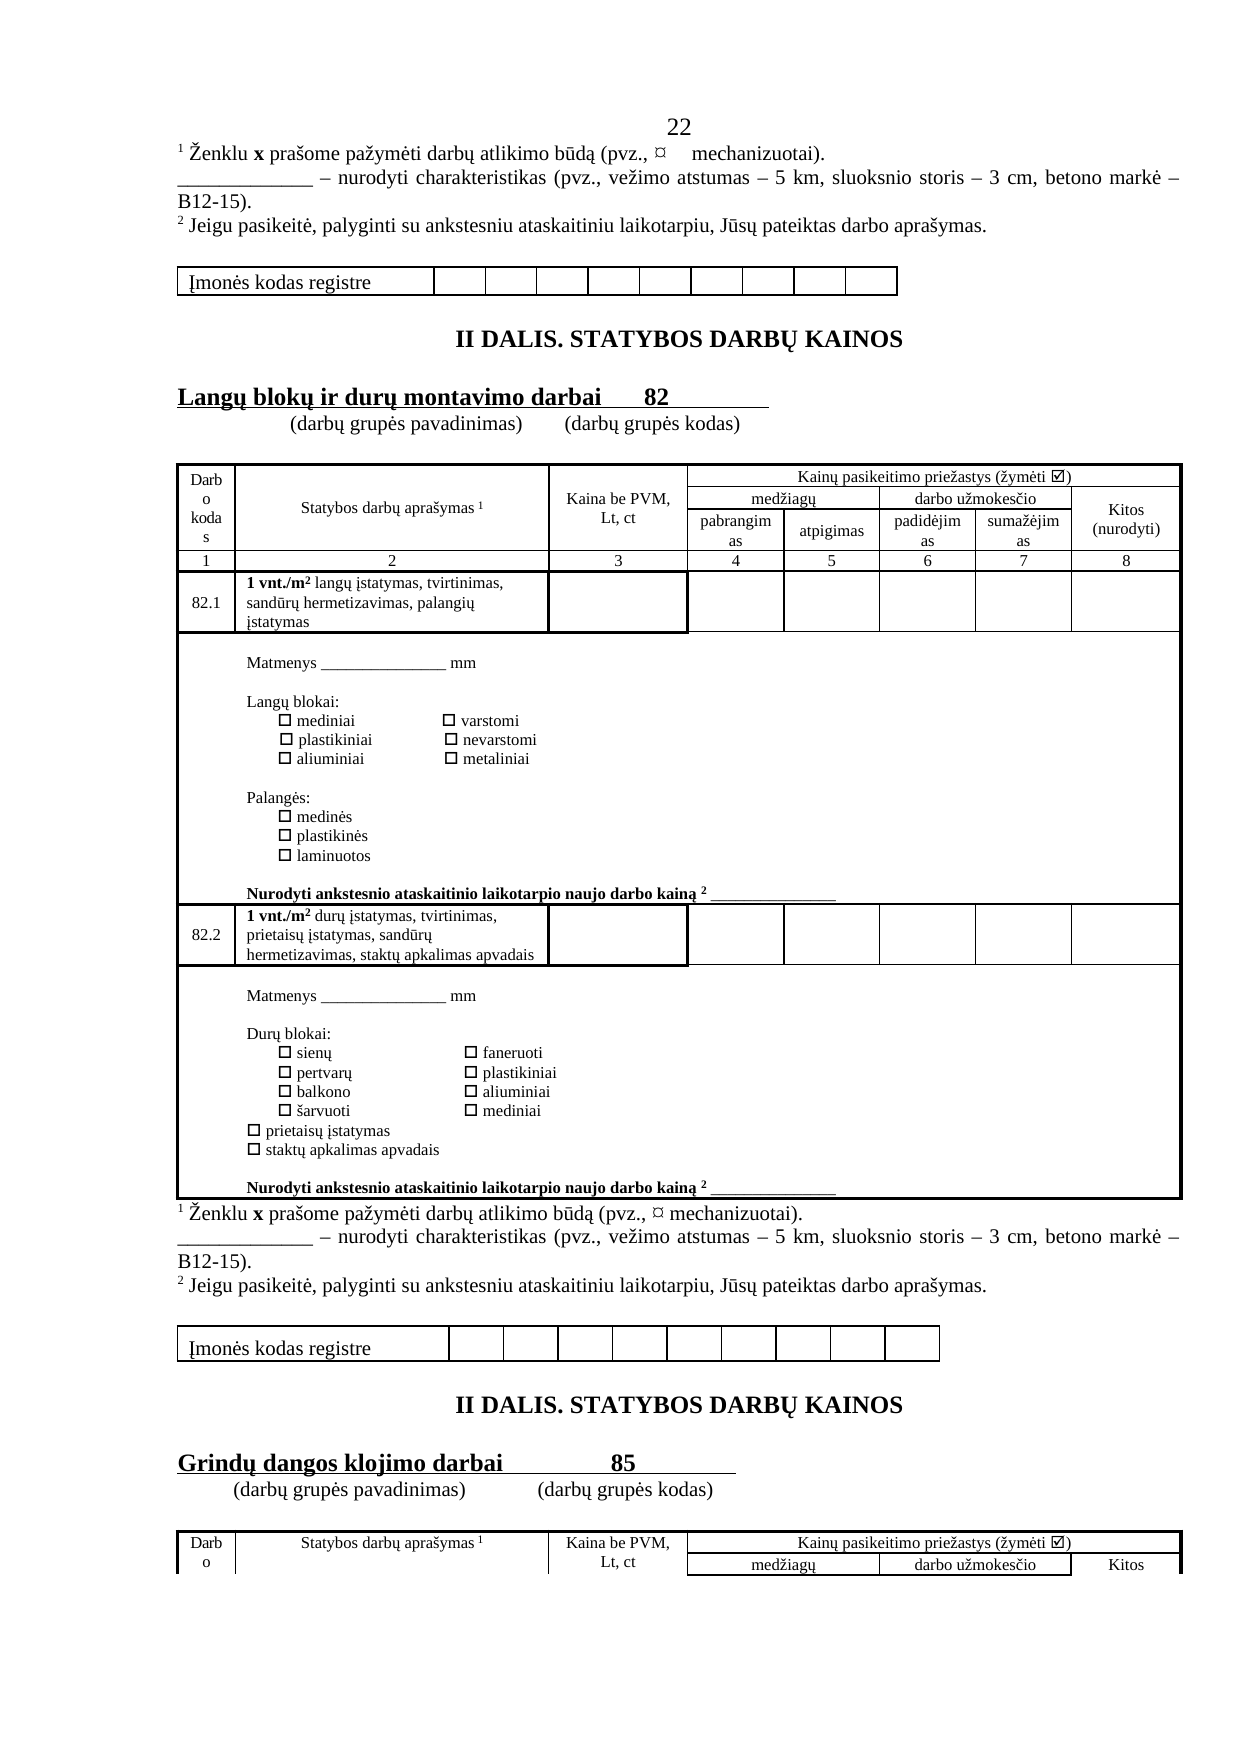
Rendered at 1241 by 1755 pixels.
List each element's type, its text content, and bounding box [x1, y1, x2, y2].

table_cell [179, 1159, 235, 1178]
text II DALIS. STATYBOS DARBŲ kainos [177, 324, 1181, 353]
text (darbų grupės pavadinimas) (darbų grupės kodas) [177, 1477, 1181, 1501]
table_cell [1071, 672, 1179, 691]
table_header [613, 1327, 666, 1360]
table_cell [784, 1024, 879, 1043]
table_cell [975, 826, 1071, 845]
table_cell [235, 1159, 975, 1178]
table_header [668, 1327, 721, 1360]
table_cell [975, 749, 1071, 768]
table_cell [688, 788, 784, 807]
table_header Kainų pasikeitimo priežastys (žymėti ) [688, 466, 1179, 486]
table_header [486, 268, 536, 294]
text Langų blokų ir durų montavimo darbai 82 [177, 382, 1181, 411]
table_cell [549, 967, 688, 986]
table_cell [688, 986, 784, 1005]
table_cell [179, 865, 235, 884]
table_cell  aliuminiai [235, 749, 404, 768]
table_cell [975, 1120, 1071, 1140]
table_cell [784, 845, 879, 864]
table_cell [549, 1140, 688, 1159]
table_cell [1071, 807, 1179, 826]
table_cell [688, 1120, 784, 1140]
table_cell [975, 1005, 1071, 1024]
table_header Darbo kodas [179, 1533, 235, 1574]
table_cell Nurodyti ankstesnio ataskaitinio laikotarpio naujo darbo kainą 2 _______________ [235, 1178, 1025, 1197]
table_cell [880, 986, 975, 1005]
table_cell [649, 986, 688, 1005]
text 2 Jeigu pasikeitė, palyginti su ankstesniu ataskaitiniu laikotarpiu, Jūsų pateiktas darbo aprašymas. [177, 1273, 1181, 1297]
table_cell  prietaisų įstatymas [235, 1120, 549, 1140]
table_cell Nurodyti ankstesnio ataskaitinio laikotarpio naujo darbo kainą 2 _______________ [235, 884, 1025, 903]
table_cell [649, 653, 688, 672]
table_cell [179, 1140, 235, 1159]
table_cell [975, 1024, 1071, 1043]
table_cell [880, 653, 975, 672]
table_cell 1 vnt./m2 durų įstatymas, tvirtinimas, prietaisų įstatymas, sandūrų hermetizavimas, staktų apkalimas apvadais [236, 906, 547, 963]
table_cell [880, 1120, 975, 1140]
table_cell [975, 845, 1071, 864]
table_cell [880, 807, 975, 826]
table_cell [784, 769, 879, 788]
table_cell [1071, 653, 1179, 672]
table_cell [975, 653, 1071, 672]
table_cell [688, 672, 784, 691]
table_cell  plastikiniai [419, 1063, 592, 1082]
table_cell [784, 826, 879, 845]
table_cell [880, 905, 975, 963]
table_cell [1071, 845, 1179, 864]
table_cell [688, 865, 784, 884]
table_cell [1071, 730, 1179, 749]
table_cell  sienų [235, 1043, 419, 1063]
table_cell [179, 769, 235, 788]
table_cell [785, 572, 879, 631]
table_cell [179, 967, 235, 986]
table_cell [179, 730, 235, 749]
table_cell 1 vnt./m2 langų įstatymas, tvirtinimas, sandūrų hermetizavimas, palangių įstatymas [236, 573, 547, 631]
table_cell Matmenys _______________ mm [235, 986, 649, 1005]
table_cell [880, 691, 975, 711]
table_cell [880, 788, 975, 807]
text 2 Jeigu pasikeitė, palyginti su ankstesniu ataskaitiniu laikotarpiu, Jūsų pateiktas darbo aprašymas. [177, 213, 1181, 237]
table_cell Kitos [1072, 1554, 1179, 1574]
table_cell [975, 769, 1071, 788]
table_cell [688, 807, 784, 826]
table_cell  šarvuoti [235, 1101, 419, 1120]
table_cell [688, 1024, 784, 1043]
table_cell [1071, 1120, 1179, 1140]
table_cell [880, 965, 975, 986]
table_cell [880, 749, 975, 768]
table_header Statybos darbų aprašymas 1 [236, 466, 548, 549]
table_cell [688, 965, 784, 986]
table_cell [785, 905, 879, 963]
table_header [589, 268, 639, 294]
table_cell padidėjimas [880, 510, 975, 549]
table_cell [784, 1063, 879, 1082]
table_cell [1072, 572, 1179, 631]
table_cell [1071, 769, 1179, 788]
table_cell [179, 1005, 235, 1024]
table_cell [880, 845, 975, 864]
table_cell [1071, 986, 1179, 1005]
table_cell [179, 634, 235, 653]
text _____________ – nurodyti charakteristikas (pvz., vežimo atstumas – 5 km, sluoksnio storis – 3 cm, betono markė – B12-15). [177, 165, 1181, 213]
table_header [559, 1327, 612, 1360]
table_cell [688, 730, 784, 749]
table_cell [179, 1043, 235, 1063]
table_cell [784, 653, 879, 672]
text (darbų grupės pavadinimas) (darbų grupės kodas) [177, 411, 1181, 434]
table_cell  plastikiniai [235, 730, 404, 749]
table_cell [880, 1024, 975, 1043]
table_cell [1071, 1178, 1179, 1197]
table_cell [179, 1120, 235, 1140]
table_header [504, 1327, 557, 1360]
table_header Įmonės kodas registre [178, 1327, 448, 1360]
table_cell [880, 1140, 975, 1159]
table_cell [578, 749, 688, 768]
table_cell  nevarstomi [405, 730, 577, 749]
table_cell sumažėjimas [976, 510, 1071, 549]
table_cell Langų blokai: [235, 691, 549, 711]
table_cell [880, 865, 975, 884]
table_cell [179, 1178, 235, 1197]
table_cell [1071, 884, 1179, 903]
table_cell [880, 711, 975, 730]
table_cell [975, 807, 1071, 826]
table_header [435, 268, 485, 294]
table_cell [1071, 965, 1179, 986]
table_header [537, 268, 587, 294]
table_cell [235, 672, 549, 691]
table_cell [784, 632, 879, 653]
table_cell [784, 1082, 879, 1101]
table_cell [688, 1043, 784, 1063]
table_header [692, 268, 742, 294]
table_cell [592, 1043, 688, 1063]
table_header [640, 268, 690, 294]
table_cell [549, 1120, 688, 1140]
table_cell Matmenys _______________ mm [235, 653, 649, 672]
table_cell [1025, 1178, 1071, 1197]
table_cell [549, 1024, 688, 1043]
table_cell [1025, 884, 1071, 903]
table_cell [688, 1082, 784, 1101]
table_cell 7 [976, 551, 1071, 570]
text _____________ – nurodyti charakteristikas (pvz., vežimo atstumas – 5 km, sluoksnio storis – 3 cm, betono markė – B12-15). [177, 1224, 1181, 1273]
table_cell 2 [236, 551, 548, 570]
table_cell [235, 634, 549, 653]
table_cell  mediniai [235, 711, 404, 730]
table_cell [880, 1082, 975, 1101]
table_cell [880, 1063, 975, 1082]
table_cell [975, 1063, 1071, 1082]
table_cell [784, 1101, 879, 1120]
table_header Statybos darbų aprašymas 1 [236, 1533, 548, 1574]
table_header Kaina be PVM, Lt, ct [550, 466, 687, 549]
table_cell  medinės [235, 807, 549, 826]
table_cell [975, 1082, 1071, 1101]
table_cell pabrangimas [688, 510, 783, 549]
table_cell [179, 1101, 235, 1120]
table_cell 6 [880, 551, 975, 570]
table_cell [975, 1159, 1071, 1178]
table_cell  metaliniai [405, 749, 577, 768]
table_cell [1071, 1101, 1179, 1120]
table_cell Kitos (nurodyti) [1072, 487, 1179, 549]
table_cell atpigimas [785, 510, 879, 549]
table_cell [549, 788, 688, 807]
table_cell [880, 826, 975, 845]
table_cell [880, 730, 975, 749]
table_cell [1071, 632, 1179, 653]
table_cell  mediniai [419, 1101, 592, 1120]
table_cell medžiagų [688, 1554, 879, 1574]
table_cell [179, 884, 235, 903]
table_header [886, 1327, 939, 1360]
table_cell [784, 691, 879, 711]
table_cell [1071, 1082, 1179, 1101]
table_cell [975, 1140, 1071, 1159]
table_cell [1071, 1063, 1179, 1082]
table_cell [1071, 1005, 1179, 1024]
table_cell [975, 711, 1071, 730]
table_cell [1072, 905, 1179, 963]
table_cell [688, 691, 784, 711]
table_header [831, 1327, 884, 1360]
table_cell [1071, 1024, 1179, 1043]
table_cell Durų blokai: [235, 1024, 549, 1043]
table_cell [784, 672, 879, 691]
table_cell [688, 1101, 784, 1120]
table_cell [784, 1043, 879, 1063]
table_cell [880, 1101, 975, 1120]
table_cell [975, 672, 1071, 691]
table_cell [179, 807, 235, 826]
table_cell  laminuotos [235, 845, 549, 864]
table_cell [975, 788, 1071, 807]
table_cell [179, 845, 235, 864]
table_cell [975, 691, 1071, 711]
table_cell [592, 1063, 688, 1082]
table_cell [179, 1082, 235, 1101]
table_cell [592, 1101, 688, 1120]
table_cell [976, 905, 1071, 963]
table_cell [549, 1005, 688, 1024]
table_cell [688, 1140, 784, 1159]
table_cell [784, 865, 879, 884]
table_cell [784, 1005, 879, 1024]
table_cell [549, 691, 688, 711]
table_header [743, 268, 793, 294]
table_cell [976, 572, 1071, 631]
table_cell [1071, 788, 1179, 807]
table_cell [975, 1101, 1071, 1120]
table_cell [1071, 826, 1179, 845]
table_cell 1 [179, 551, 234, 570]
table_cell [880, 1005, 975, 1024]
table_cell 5 [785, 551, 879, 570]
table_cell [549, 672, 688, 691]
table_cell [689, 905, 783, 963]
table_cell [975, 730, 1071, 749]
table_cell [688, 711, 784, 730]
table_cell [179, 711, 235, 730]
table_cell [179, 826, 235, 845]
table_cell 8 [1072, 551, 1179, 570]
table_cell darbo užmokesčio [880, 1554, 1070, 1574]
table_cell [784, 730, 879, 749]
table_cell  pertvarų [235, 1063, 419, 1082]
table_cell [549, 826, 688, 845]
table_cell [784, 711, 879, 730]
table_cell [975, 1043, 1071, 1063]
text II DALIS. STATYBOS DARBŲ kainos [177, 1391, 1181, 1419]
table_cell [179, 749, 235, 768]
table_cell [235, 769, 549, 788]
table_cell [688, 749, 784, 768]
table_cell [975, 865, 1071, 884]
table_cell [975, 632, 1071, 653]
table_cell  staktų apkalimas apvadais [235, 1140, 549, 1159]
table_cell [688, 826, 784, 845]
table_header Darbo kodas [179, 466, 234, 549]
table_header [777, 1327, 830, 1360]
table_cell [1071, 691, 1179, 711]
table_cell [880, 632, 975, 653]
table_cell [784, 788, 879, 807]
table_cell [688, 845, 784, 864]
table_cell [549, 845, 688, 864]
table_cell [975, 986, 1071, 1005]
table_header [450, 1327, 503, 1360]
text 1 Ženklu x prašome pažymėti darbų atlikimo būdą (pvz.,  mechanizuotai). [177, 1200, 1181, 1224]
table_cell [179, 1024, 235, 1043]
table_cell 82.1 [179, 573, 234, 631]
table_cell 4 [688, 551, 783, 570]
table_cell  varstomi [405, 711, 577, 730]
table_cell [1071, 865, 1179, 884]
table_cell  faneruoti [419, 1043, 592, 1063]
table_cell [688, 769, 784, 788]
table_cell [880, 572, 975, 631]
table_header [722, 1327, 775, 1360]
table_header [795, 268, 845, 294]
table_cell [1071, 711, 1179, 730]
table_cell medžiagų [688, 487, 879, 508]
table_cell [550, 573, 686, 631]
table_cell  aliuminiai [419, 1082, 592, 1101]
table_cell [784, 1120, 879, 1140]
table_cell [1071, 749, 1179, 768]
table_cell  plastikinės [235, 826, 549, 845]
table_cell [784, 965, 879, 986]
table_cell darbo užmokesčio [880, 487, 1071, 508]
table_cell [688, 1063, 784, 1082]
table_cell 82.2 [179, 906, 234, 963]
table_cell [549, 634, 688, 653]
table_cell [784, 1140, 879, 1159]
text Grindų dangos klojimo darbai 85 [177, 1448, 1181, 1477]
table_cell [235, 865, 549, 884]
table_cell [179, 788, 235, 807]
table_cell [880, 769, 975, 788]
table_cell [578, 730, 688, 749]
table_cell [550, 906, 686, 963]
table_cell [578, 711, 688, 730]
table_cell [549, 769, 688, 788]
table_cell [688, 1005, 784, 1024]
table_cell [179, 986, 235, 1005]
table_cell 3 [550, 551, 687, 570]
table_cell [179, 672, 235, 691]
table_cell [784, 749, 879, 768]
table_cell [179, 653, 235, 672]
table_header Įmonės kodas registre [178, 268, 433, 294]
table_cell [179, 1063, 235, 1082]
table_cell [592, 1082, 688, 1101]
table_cell [880, 672, 975, 691]
table_header [846, 268, 896, 294]
table_cell [688, 632, 784, 653]
table_cell [975, 965, 1071, 986]
table_cell [1071, 1140, 1179, 1159]
table_header Kaina be PVM, Lt, ct [549, 1533, 687, 1574]
table_header Kainų pasikeitimo priežastys (žymėti ) [688, 1533, 1179, 1552]
table_cell [179, 691, 235, 711]
table_cell  balkono [235, 1082, 419, 1101]
table_cell [1071, 1043, 1179, 1063]
table_cell [549, 807, 688, 826]
table_cell [235, 967, 549, 986]
text 1 Ženklu x prašome pažymėti darbų atlikimo būdą (pvz.,  mechanizuotai). [177, 141, 1181, 165]
table_cell [689, 572, 783, 631]
table_cell [688, 653, 784, 672]
table_cell [880, 1043, 975, 1063]
table_cell [1071, 1159, 1179, 1178]
table_cell [549, 865, 688, 884]
table_cell [784, 807, 879, 826]
table_cell [784, 986, 879, 1005]
table_cell Palangės: [235, 788, 549, 807]
table_cell [235, 1005, 549, 1024]
